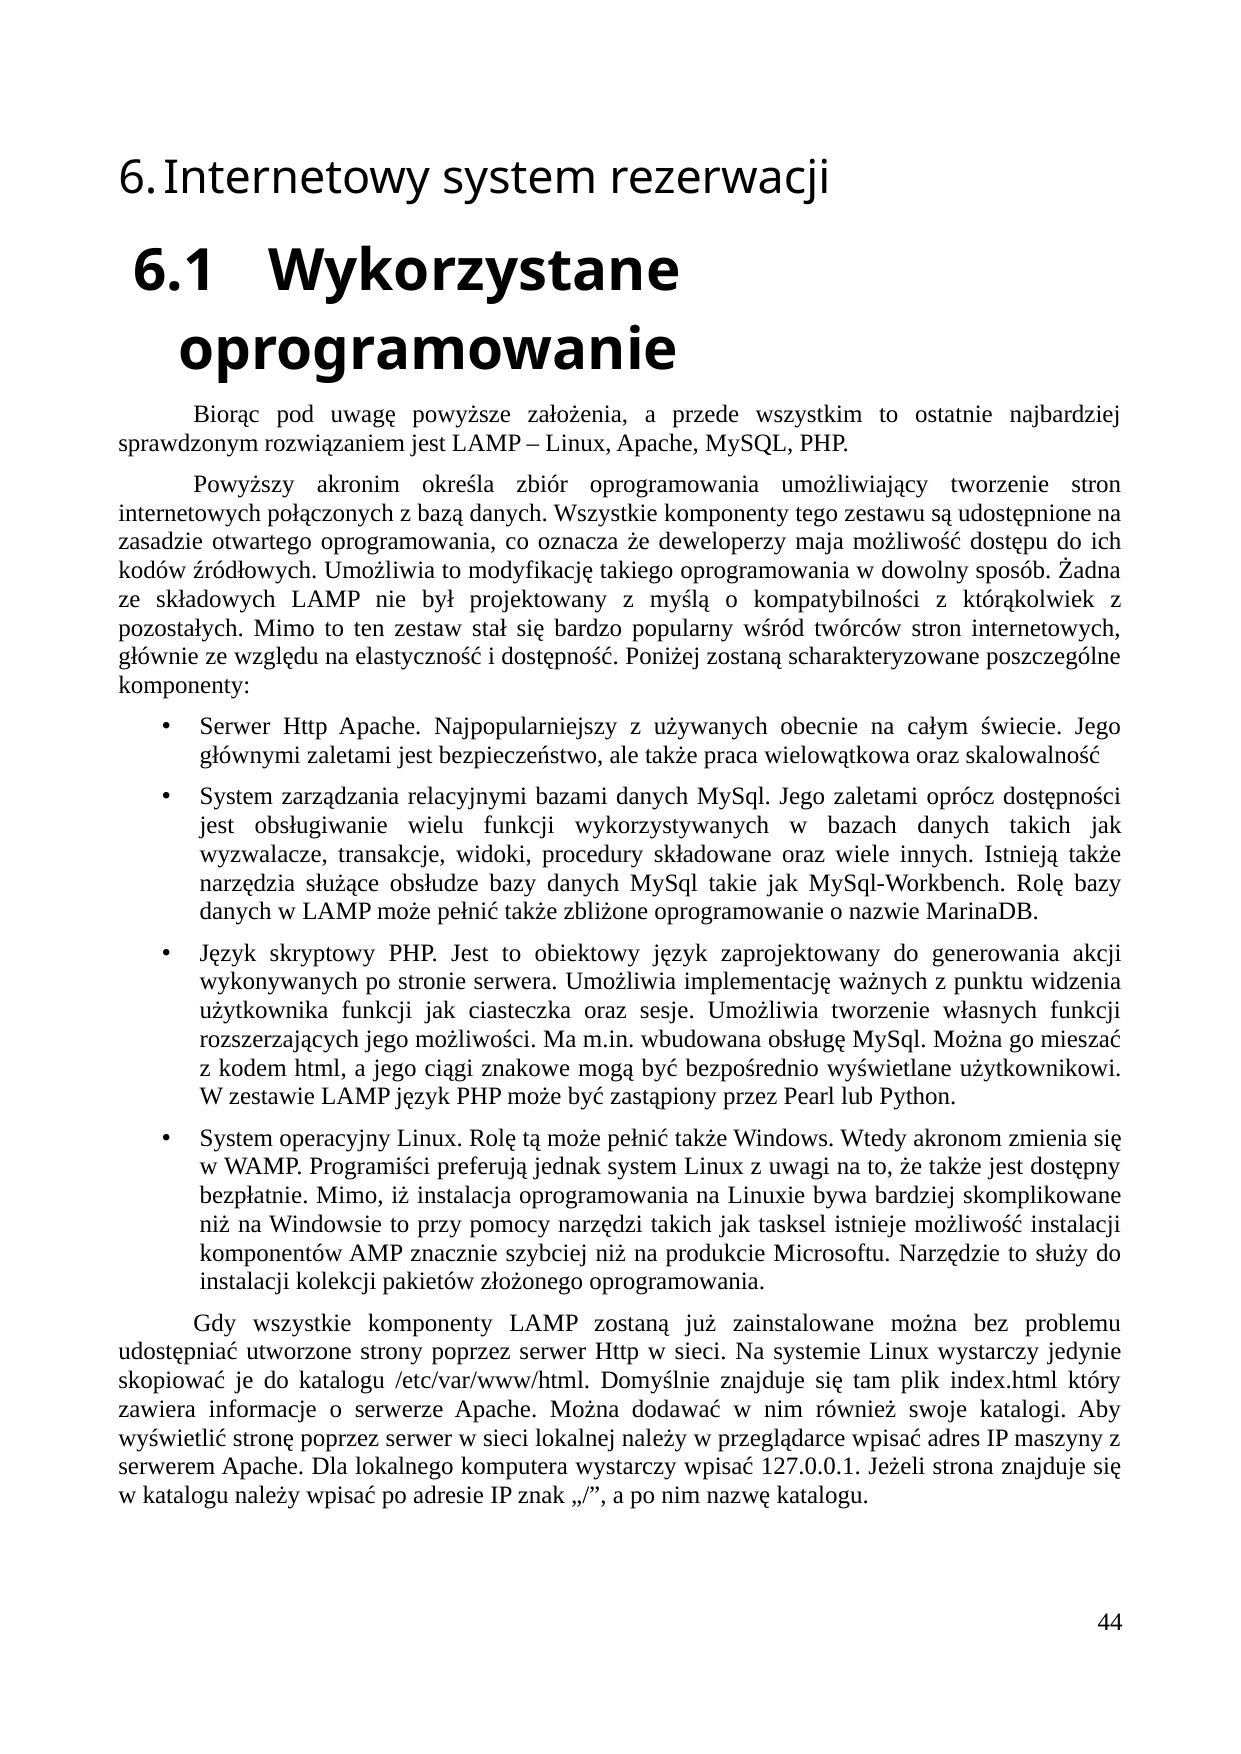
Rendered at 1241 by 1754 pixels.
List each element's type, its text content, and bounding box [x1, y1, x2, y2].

list Język skryptowy PHP. Jest to obiektowy język zaprojektowany do generowania akcji wykonywanych po stronie serwera. Umożliwia implementację ważnych z punktu widzenia użytkownika funkcji jak ciasteczka oraz sesje. Umożliwia tworzenie własnych funkcji rozszerzających jego możliwości. Ma m.in. wbudowana obsługę MySql. Można go mieszać z kodem html, a jego ciągi znakowe mogą być bezpośrednio wyświetlane użytkownikowi. W zestawie LAMP język PHP może być zastąpiony przez Pearl lub Python. [162, 938, 1122, 1110]
subtitle Wykorzystane oprogramowanie [118, 227, 1122, 386]
subtitle Internetowy system rezerwacji [118, 143, 1122, 207]
text Powyższy akronim określa zbiór oprogramowania umożliwiający tworzenie stron internetowych połączonych z bazą danych. Wszystkie komponenty tego zestawu są udostępnione na zasadzie otwartego oprogramowania, co oznacza że deweloperzy maja możliwość dostępu do ich kodów źródłowych. Umożliwia to modyfikację takiego oprogramowania w dowolny sposób. Żadna ze składowych LAMP nie był projektowany z myślą o kompatybilności z którąkolwiek z pozostałych. Mimo to ten zestaw stał się bardzo popularny wśród twórców stron internetowych, głównie ze względu na elastyczność i dostępność. Poniżej zostaną scharakteryzowane poszczególne komponenty: [118, 469, 1122, 699]
text Biorąc pod uwagę powyższe założenia, a przede wszystkim to ostatnie najbardziej sprawdzonym rozwiązaniem jest LAMP – Linux, Apache, MySQL, PHP. [118, 399, 1122, 456]
text Gdy wszystkie komponenty LAMP zostaną już zainstalowane można bez problemu udostępniać utworzone strony poprzez serwer Http w sieci. Na systemie Linux wystarczy jedynie skopiować je do katalogu /etc/var/www/html. Domyślnie znajduje się tam plik index.html który zawiera informacje o serwerze Apache. Można dodawać w nim również swoje katalogi. Aby wyświetlić stronę poprzez serwer w sieci lokalnej należy w przeglądarce wpisać adres IP maszyny z serwerem Apache. Dla lokalnego komputera wystarczy wpisać 127.0.0.1. Jeżeli strona znajduje się w katalogu należy wpisać po adresie IP znak „/”, a po nim nazwę katalogu. [118, 1308, 1122, 1509]
list System zarządzania relacyjnymi bazami danych MySql. Jego zaletami oprócz dostępności jest obsługiwanie wielu funkcji wykorzystywanych w bazach danych takich jak wyzwalacze, transakcje, widoki, procedury składowane oraz wiele innych. Istnieją także narzędzia służące obsłudze bazy danych MySql takie jak MySql-Workbench. Rolę bazy danych w LAMP może pełnić także zbliżone oprogramowanie o nazwie MarinaDB. [162, 781, 1122, 925]
list Serwer Http Apache. Najpopularniejszy z używanych obecnie na całym świecie. Jego głównymi zaletami jest bezpieczeństwo, ale także praca wielowątkowa oraz skalowalność [162, 711, 1122, 769]
list System operacyjny Linux. Rolę tą może pełnić także Windows. Wtedy akronom zmienia się w WAMP. Programiści preferują jednak system Linux z uwagi na to, że także jest dostępny bezpłatnie. Mimo, iż instalacja oprogramowania na Linuxie bywa bardziej skomplikowane niż na Windowsie to przy pomocy narzędzi takich jak tasksel istnieje możliwość instalacji komponentów AMP znacznie szybciej niż na produkcie Microsoftu. Narzędzie to służy do instalacji kolekcji pakietów złożonego oprogramowania. [162, 1123, 1122, 1295]
